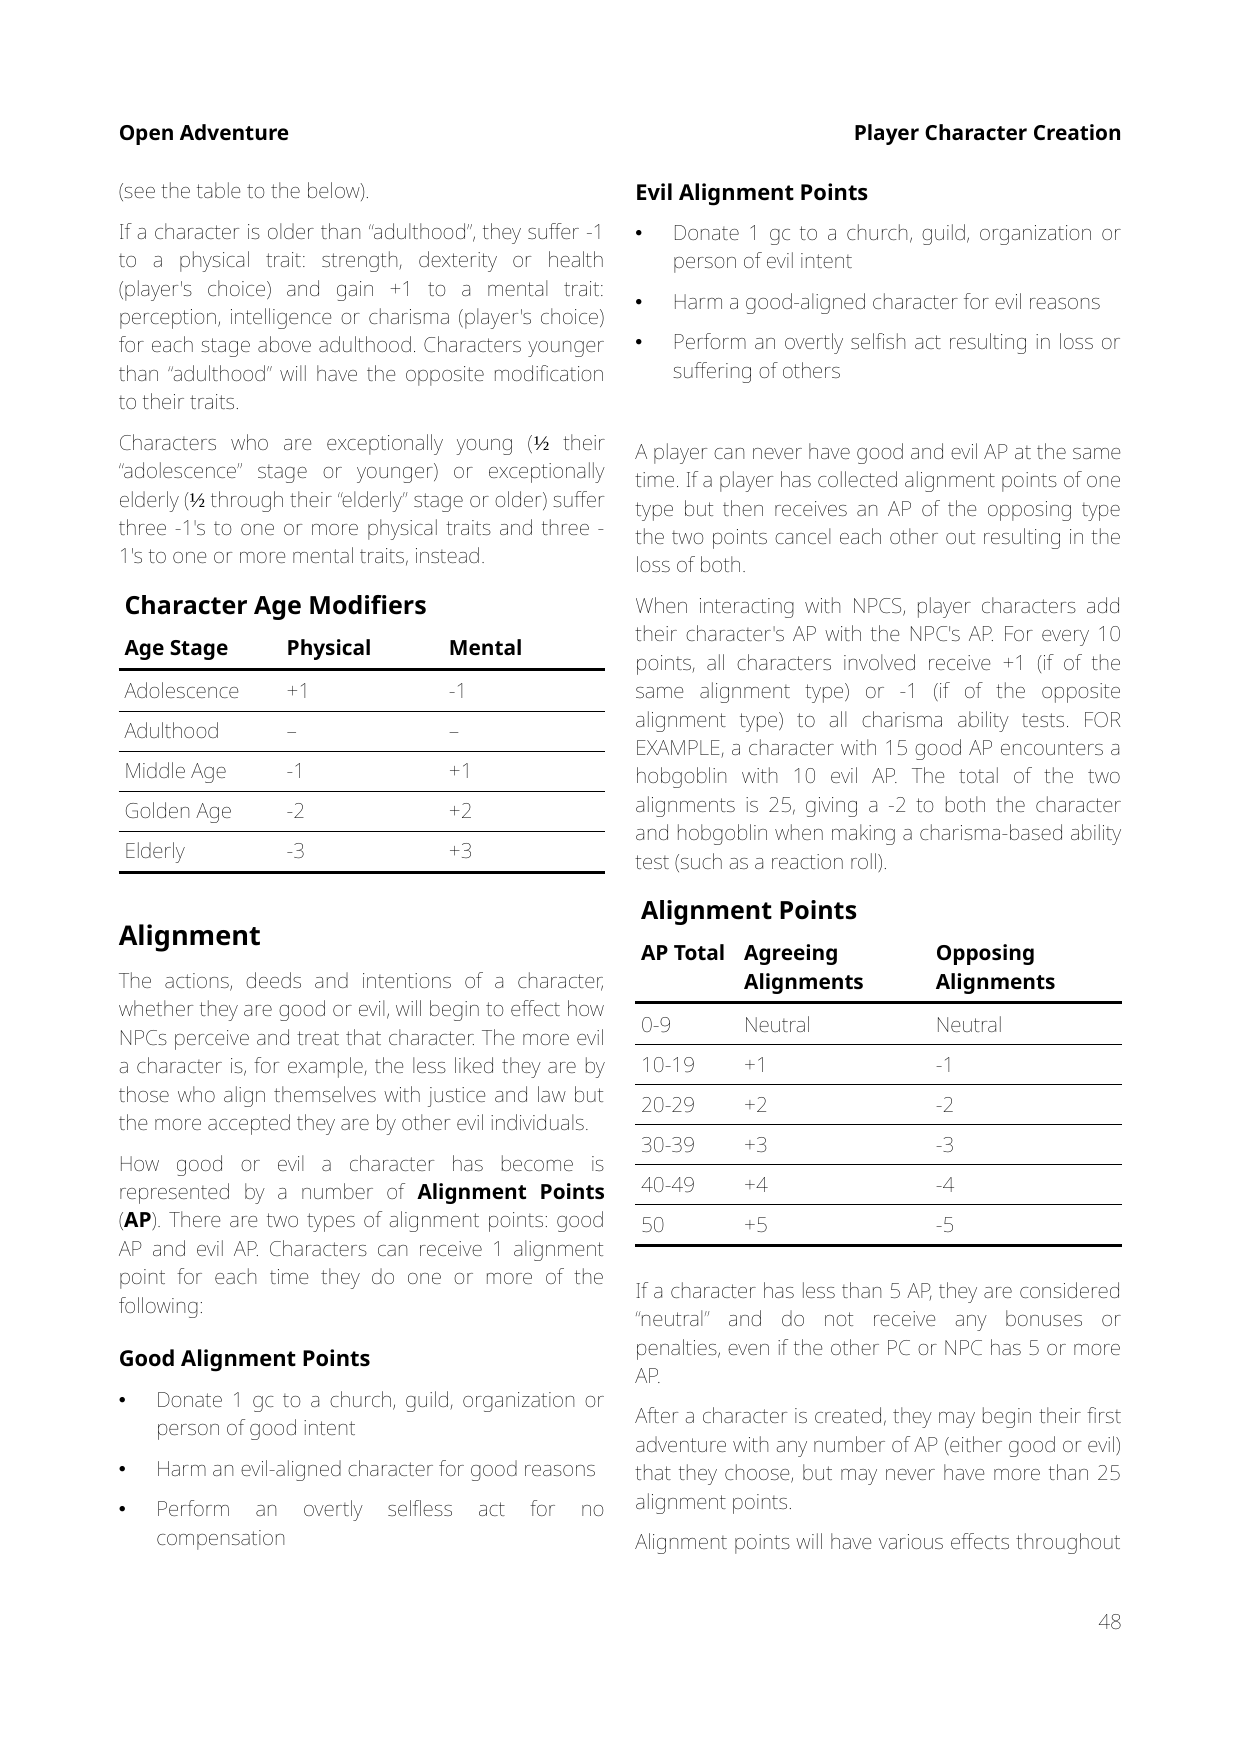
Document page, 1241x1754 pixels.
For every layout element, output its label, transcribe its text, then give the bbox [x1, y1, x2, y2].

table_header Alignment Points [635, 887, 1122, 933]
table_cell Adolescence [119, 671, 281, 711]
table_cell -2 [930, 1085, 1122, 1124]
table_cell Middle Age [119, 752, 281, 791]
text The actions, deeds and intentions of a character, whether they are good or evil, will begin to effect how NPCs perceive and treat that character. The more evil a character is, for example, the less liked they are by those who align themselves with justice and law but the more accepted they are by other evil individuals. [118, 966, 605, 1137]
table_cell 40-49 [635, 1165, 738, 1204]
table_cell Neutral [738, 1004, 930, 1044]
table_cell -3 [930, 1125, 1122, 1164]
table_cell -5 [930, 1205, 1122, 1244]
list Donate 1 gc to a church, guild, organization or person of good intent [118, 1385, 605, 1442]
text How good or evil a character has become is represented by a number of Alignment Points (AP). There are two types of alignment points: good AP and evil AP. Characters can receive 1 alignment point for each time they do one or more of the following: [118, 1149, 605, 1319]
table_cell -4 [930, 1165, 1122, 1204]
list Perform an overtly selfish act resulting in loss or suffering of others [635, 327, 1122, 384]
table_cell +4 [738, 1165, 930, 1204]
table_cell Neutral [930, 1004, 1122, 1044]
table_header Character Age Modifiers [119, 582, 605, 628]
text A player can never have good and evil AP at the same time. If a player has collected alignment points of one type but then receives an AP of the opposing type the two points cancel each other out resulting in the loss of both. [635, 437, 1122, 579]
table_cell Physical [281, 628, 443, 667]
table_cell +5 [738, 1205, 930, 1244]
text Good Alignment Points [118, 1343, 605, 1373]
list Perform an overtly selfless act for no compensation [118, 1494, 605, 1551]
table_cell Mental [443, 628, 605, 667]
table_cell +2 [443, 792, 605, 831]
table_cell Elderly [119, 832, 281, 871]
subtitle Alignment [118, 917, 605, 953]
table_cell +2 [738, 1085, 930, 1124]
table_cell Age Stage [119, 628, 281, 667]
table_cell 0-9 [635, 1004, 738, 1044]
list Harm a good-aligned character for evil reasons [635, 287, 1122, 316]
table_cell +1 [443, 752, 605, 791]
table_cell – [281, 712, 443, 751]
table_cell +1 [738, 1045, 930, 1084]
text After a character is created, they may begin their first adventure with any number of AP (either good or evil) that they choose, but may never have more than 25 alignment points. [635, 1401, 1122, 1515]
table_cell Agreeing Alignments [738, 933, 930, 1001]
table_cell -1 [930, 1045, 1122, 1084]
text Evil Alignment Points [635, 176, 1122, 206]
table_cell Golden Age [119, 792, 281, 831]
table_cell -1 [443, 671, 605, 711]
table_cell -2 [281, 792, 443, 831]
text If a character has less than 5 AP, they are considered “neutral” and do not receive any bonuses or penalties, even if the other PC or NPC has 5 or more AP. [635, 1247, 1122, 1389]
table_cell +3 [738, 1125, 930, 1164]
table_cell -1 [281, 752, 443, 791]
list Harm an evil-aligned character for good reasons [118, 1454, 605, 1482]
table_cell – [443, 712, 605, 751]
table_cell Adulthood [119, 712, 281, 751]
table_cell 50 [635, 1205, 738, 1244]
table_cell AP Total [635, 933, 738, 1001]
text Alignment points will have various effects throughout [635, 1527, 1122, 1556]
table_cell 10-19 [635, 1045, 738, 1084]
text Characters who are exceptionally young (½ their “adolescence” stage or younger) or exceptionally elderly (½ through their “elderly” stage or older) suffer three -1's to one or more physical traits and three -1's to one or more mental traits, instead. [118, 428, 605, 570]
table_cell Opposing Alignments [930, 933, 1122, 1001]
text (see the table to the below). [118, 176, 605, 205]
table_cell +3 [443, 832, 605, 871]
table_cell +1 [281, 671, 443, 711]
table_cell 30-39 [635, 1125, 738, 1164]
text If a character is older than “adulthood”, they suffer -1 to a physical trait: strength, dexterity or health (player's choice) and gain +1 to a mental trait: perception, intelligence or charisma (player's choice) for each stage above adulthood. Characters younger than “adulthood” will have the opposite modification to their traits. [118, 217, 605, 416]
list Donate 1 gc to a church, guild, organization or person of evil intent [635, 218, 1122, 275]
table_cell -3 [281, 832, 443, 871]
table_cell 20-29 [635, 1085, 738, 1124]
text When interacting with NPCS, player characters add their character's AP with the NPC's AP. For every 10 points, all characters involved receive +1 (if of the same alignment type) or -1 (if of the opposite alignment type) to all charisma ability tests. FOR EXAMPLE, a character with 15 good AP encounters a hobgoblin with 10 evil AP. The total of the two alignments is 25, giving a -2 to both the character and hobgoblin when making a charisma-based ability test (such as a reaction roll). [635, 591, 1122, 875]
